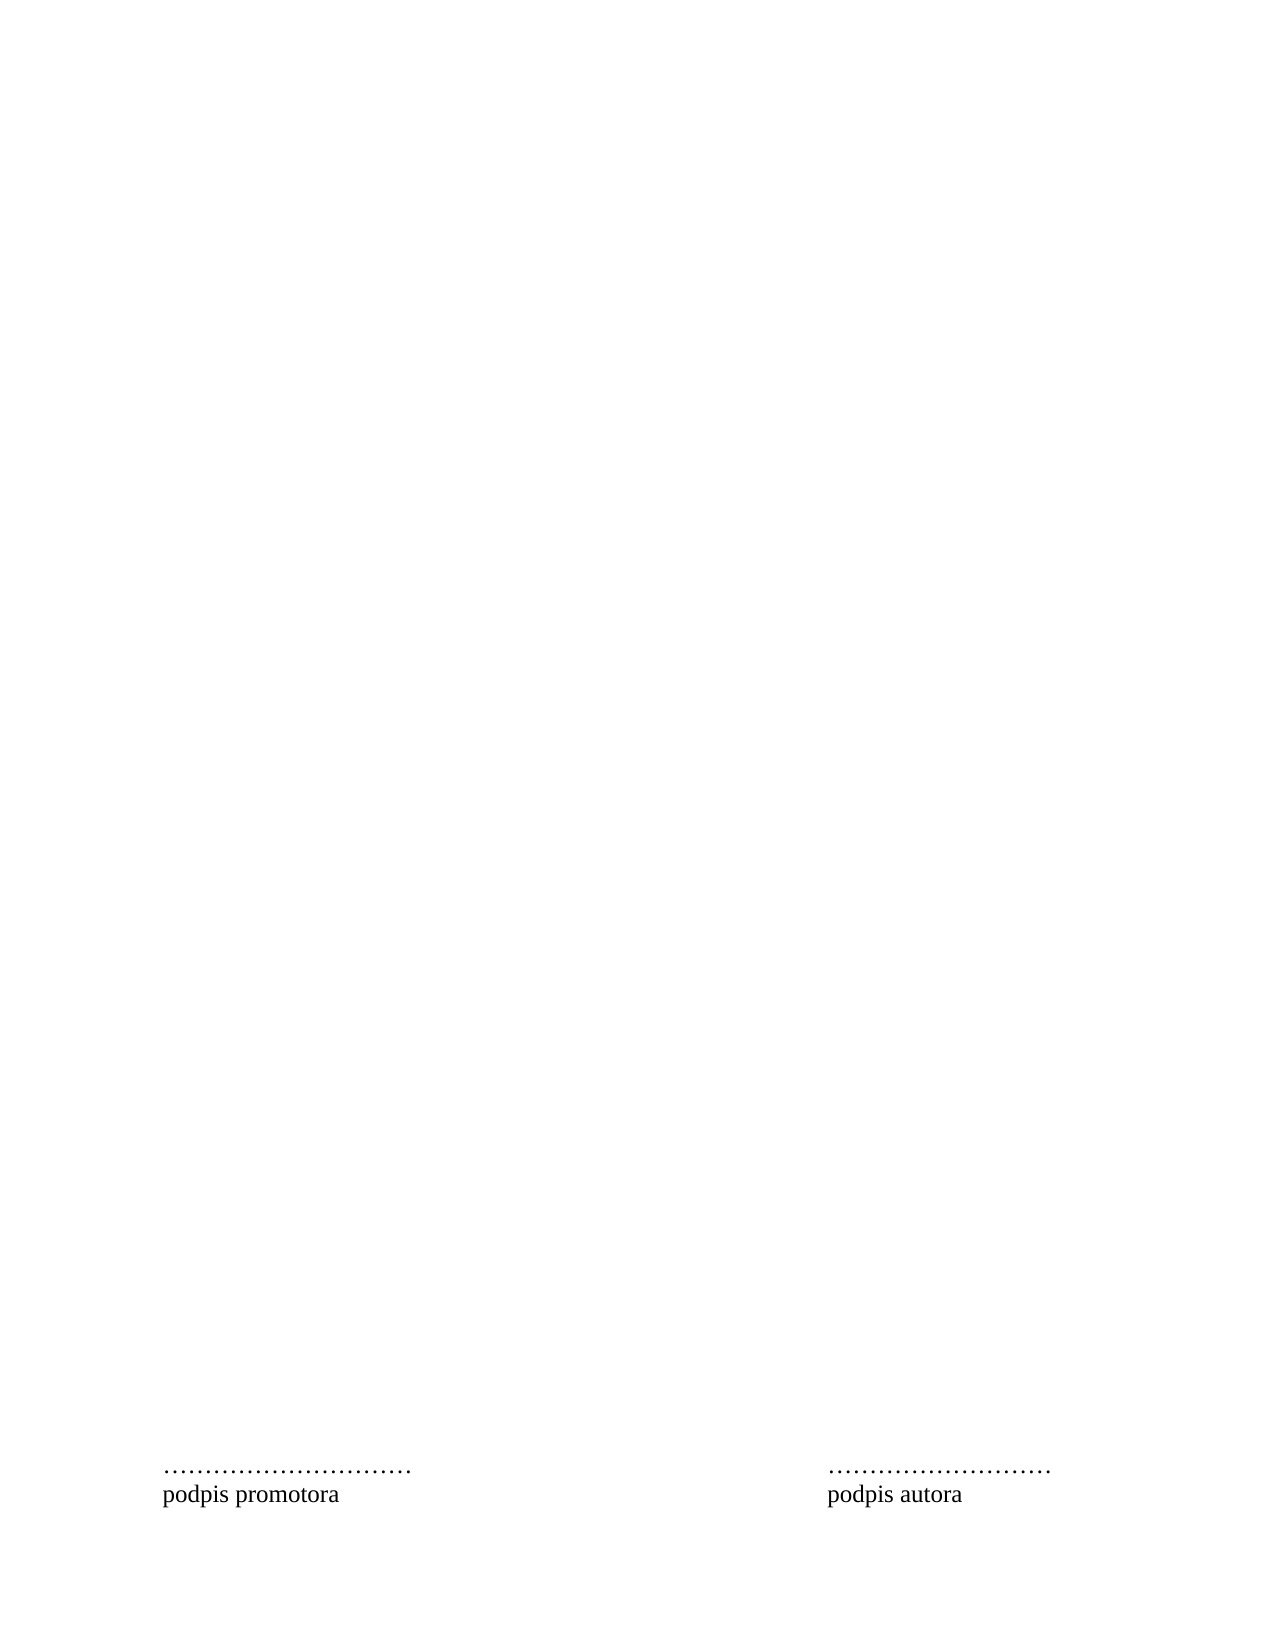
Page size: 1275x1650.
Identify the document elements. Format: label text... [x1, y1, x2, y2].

text podpis promotora podpis autora [162, 1479, 1127, 1508]
text ………………………… ……………………… [162, 1451, 1127, 1479]
